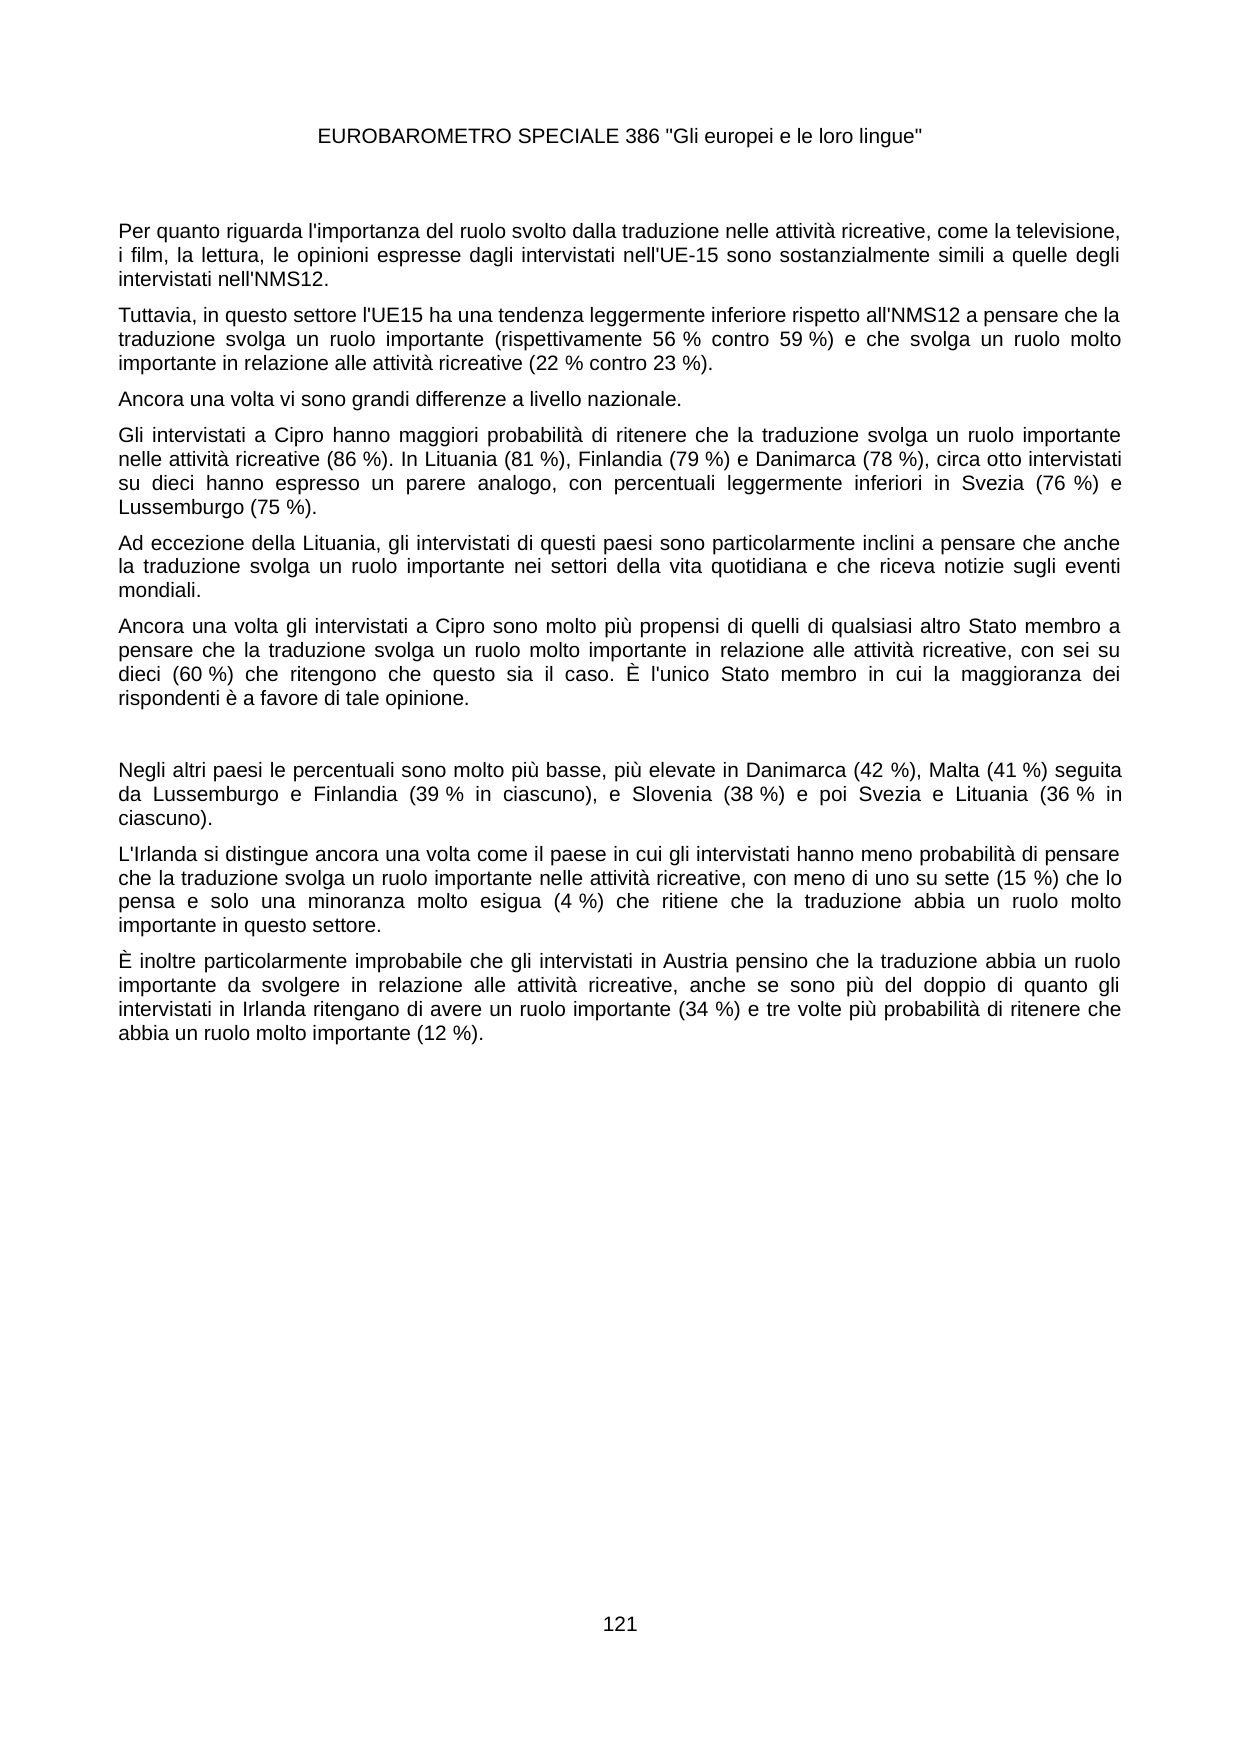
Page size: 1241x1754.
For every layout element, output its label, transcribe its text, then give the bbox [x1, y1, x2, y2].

text Ancora una volta gli intervistati a Cipro sono molto più propensi di quelli di qualsiasi altro Stato membro a pensare che la traduzione svolga un ruolo molto importante in relazione alle attività ricreative, con sei su dieci (60 %) che ritengono che questo sia il caso. È l'unico Stato membro in cui la maggioranza dei rispondenti è a favore di tale opinione. [118, 614, 1122, 710]
text Gli intervistati a Cipro hanno maggiori probabilità di ritenere che la traduzione svolga un ruolo importante nelle attività ricreative (86 %). In Lituania (81 %), Finlandia (79 %) e Danimarca (78 %), circa otto intervistati su dieci hanno espresso un parere analogo, con percentuali leggermente inferiori in Svezia (76 %) e Lussemburgo (75 %). [118, 423, 1122, 518]
text Ad eccezione della Lituania, gli intervistati di questi paesi sono particolarmente inclini a pensare che anche la traduzione svolga un ruolo importante nei settori della vita quotidiana e che riceva notizie sugli eventi mondiali. [118, 530, 1122, 602]
text È inoltre particolarmente improbabile che gli intervistati in Austria pensino che la traduzione abbia un ruolo importante da svolgere in relazione alle attività ricreative, anche se sono più del doppio di quanto gli intervistati in Irlanda ritengano di avere un ruolo importante (34 %) e tre volte più probabilità di ritenere che abbia un ruolo molto importante (12 %). [118, 949, 1122, 1045]
text Tuttavia, in questo settore l'UE15 ha una tendenza leggermente inferiore rispetto all'NMS12 a pensare che la traduzione svolga un ruolo importante (rispettivamente 56 % contro 59 %) e che svolga un ruolo molto importante in relazione alle attività ricreative (22 % contro 23 %). [118, 303, 1122, 375]
text Ancora una volta vi sono grandi differenze a livello nazionale. [118, 387, 1122, 411]
text Negli altri paesi le percentuali sono molto più basse, più elevate in Danimarca (42 %), Malta (41 %) seguita da Lussemburgo e Finlandia (39 % in ciascuno), e Slovenia (38 %) e poi Svezia e Lituania (36 % in ciascuno). [118, 758, 1122, 829]
text L'Irlanda si distingue ancora una volta come il paese in cui gli intervistati hanno meno probabilità di pensare che la traduzione svolga un ruolo importante nelle attività ricreative, con meno di uno su sette (15 %) che lo pensa e solo una minoranza molto esigua (4 %) che ritiene che la traduzione abbia un ruolo molto importante in questo settore. [118, 841, 1122, 937]
text Per quanto riguarda l'importanza del ruolo svolto dalla traduzione nelle attività ricreative, come la televisione, i film, la lettura, le opinioni espresse dagli intervistati nell'UE-15 sono sostanzialmente simili a quelle degli intervistati nell'NMS12. [118, 219, 1122, 291]
